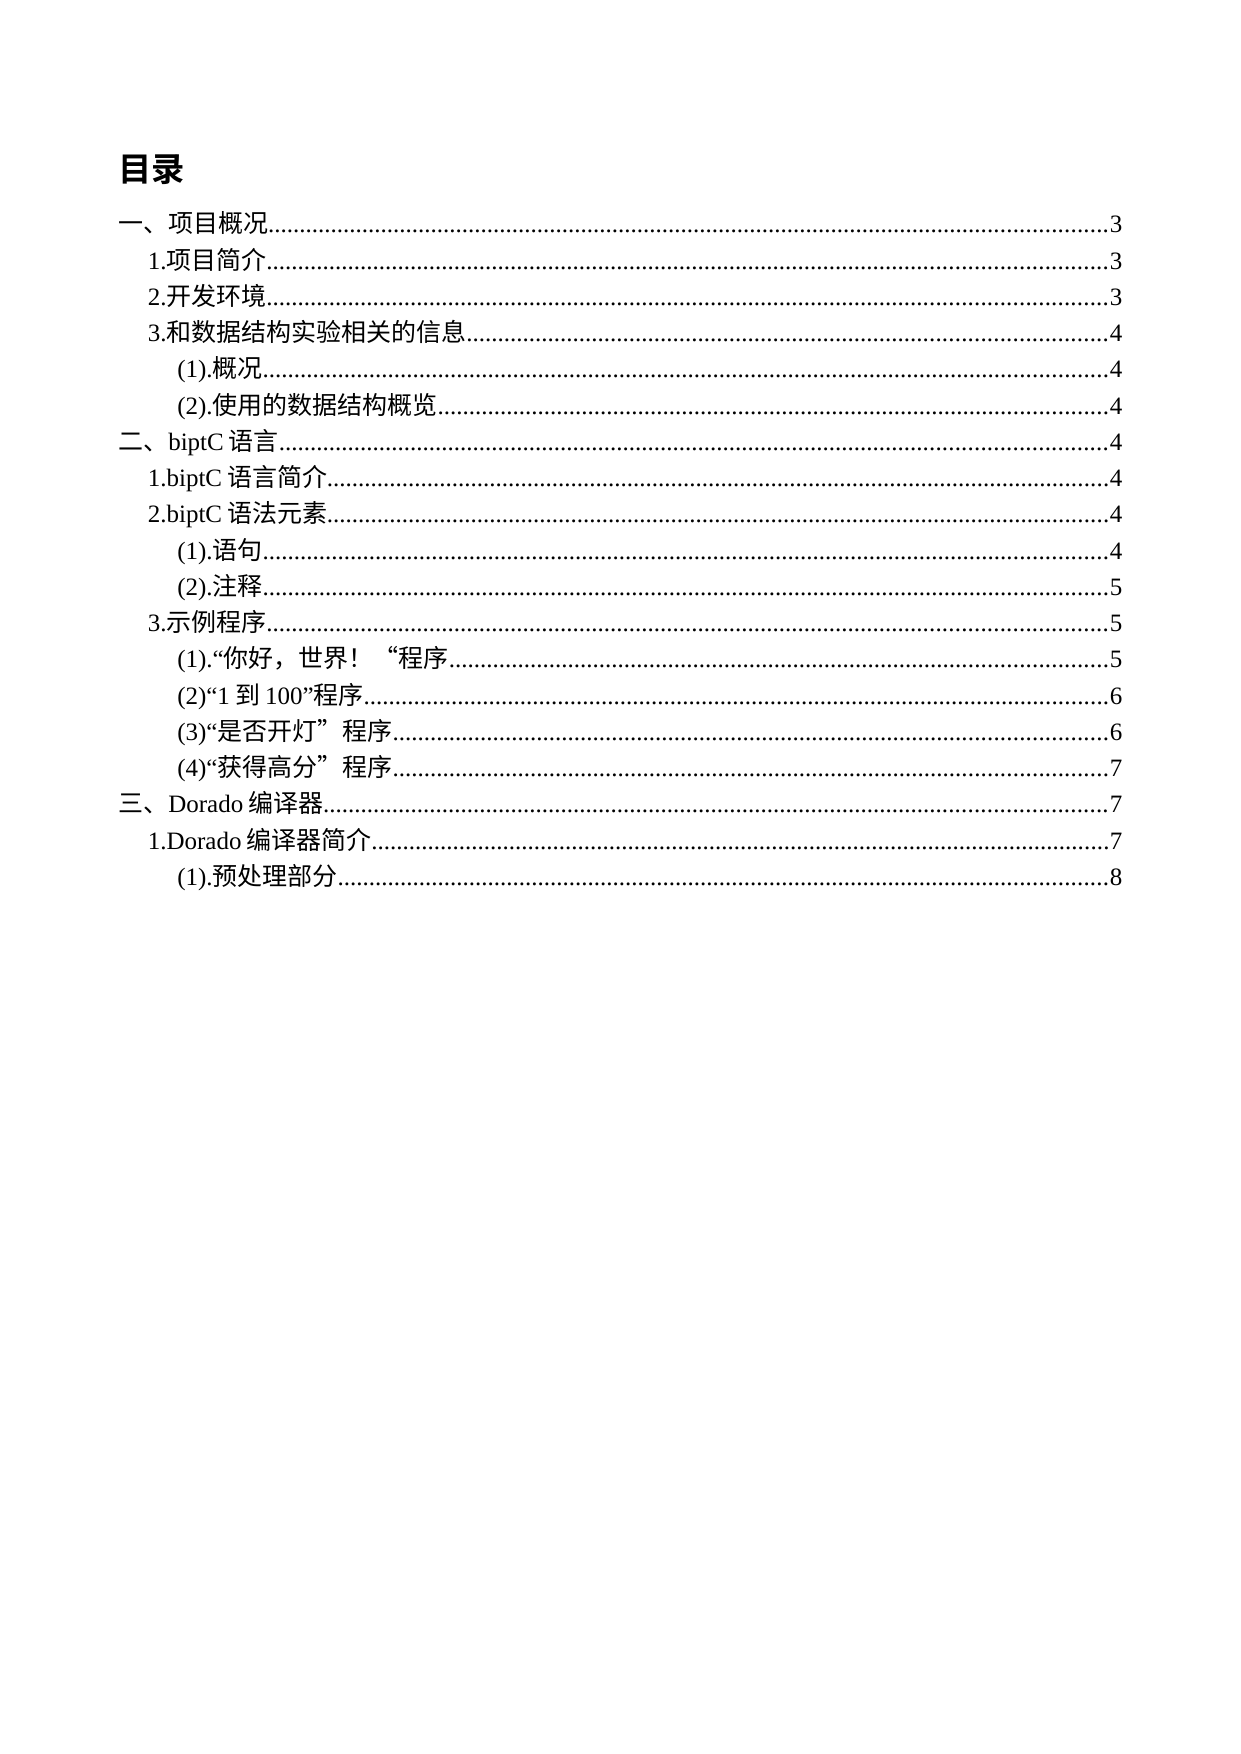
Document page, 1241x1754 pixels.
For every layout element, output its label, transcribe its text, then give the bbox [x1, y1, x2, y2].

text (2).使用的数据结构概览 4 [177, 385, 1122, 421]
text 1.Dorado编译器简介 7 [148, 820, 1122, 856]
text (1).“你好，世界！“程序 5 [177, 639, 1122, 675]
text 2.开发环境 3 [148, 276, 1122, 313]
subtitle 目录 [118, 143, 1122, 191]
text 1.项目简介 3 [148, 240, 1122, 276]
text 1.biptC语言简介 4 [148, 458, 1122, 494]
text 2.biptC语法元素 4 [148, 494, 1122, 530]
text 三、Dorado编译器 7 [118, 784, 1122, 820]
text 3.和数据结构实验相关的信息 4 [148, 313, 1122, 349]
text (1).语句 4 [177, 530, 1122, 566]
text (4)“获得高分”程序 7 [177, 748, 1122, 784]
text 二、biptC语言 4 [118, 421, 1122, 458]
text 一、项目概况 3 [118, 204, 1122, 240]
text (2)“1到100”程序 6 [177, 675, 1122, 711]
text (1).概况 4 [177, 349, 1122, 385]
text (3)“是否开灯”程序 6 [177, 711, 1122, 748]
text 3.示例程序 5 [148, 603, 1122, 639]
text (2).注释 5 [177, 566, 1122, 603]
text (1).预处理部分 8 [177, 856, 1122, 893]
